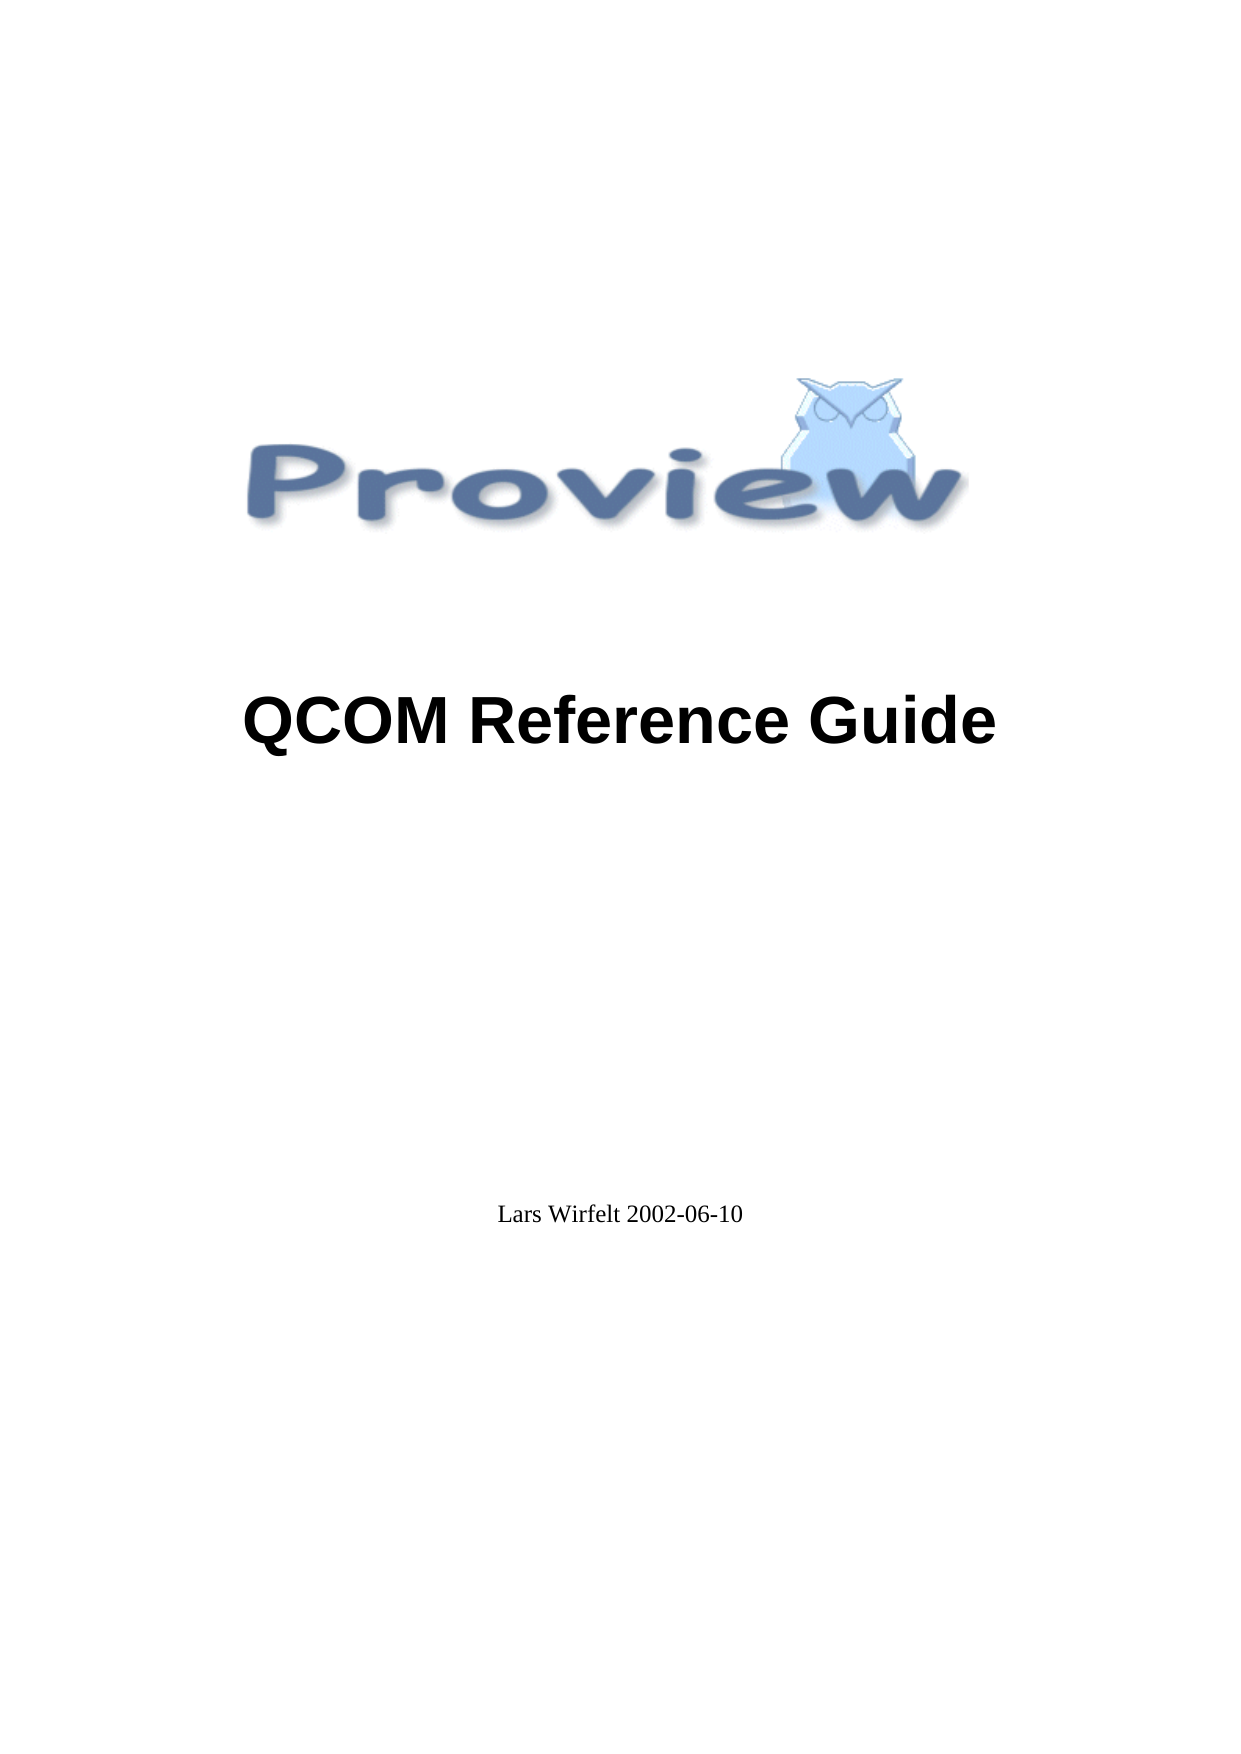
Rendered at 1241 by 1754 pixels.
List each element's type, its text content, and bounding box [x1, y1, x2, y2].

picture [229, 377, 980, 534]
text QCOM Reference Guide [118, 683, 1122, 757]
text Lars Wirfelt 2002-06-10 [118, 1200, 1122, 1228]
